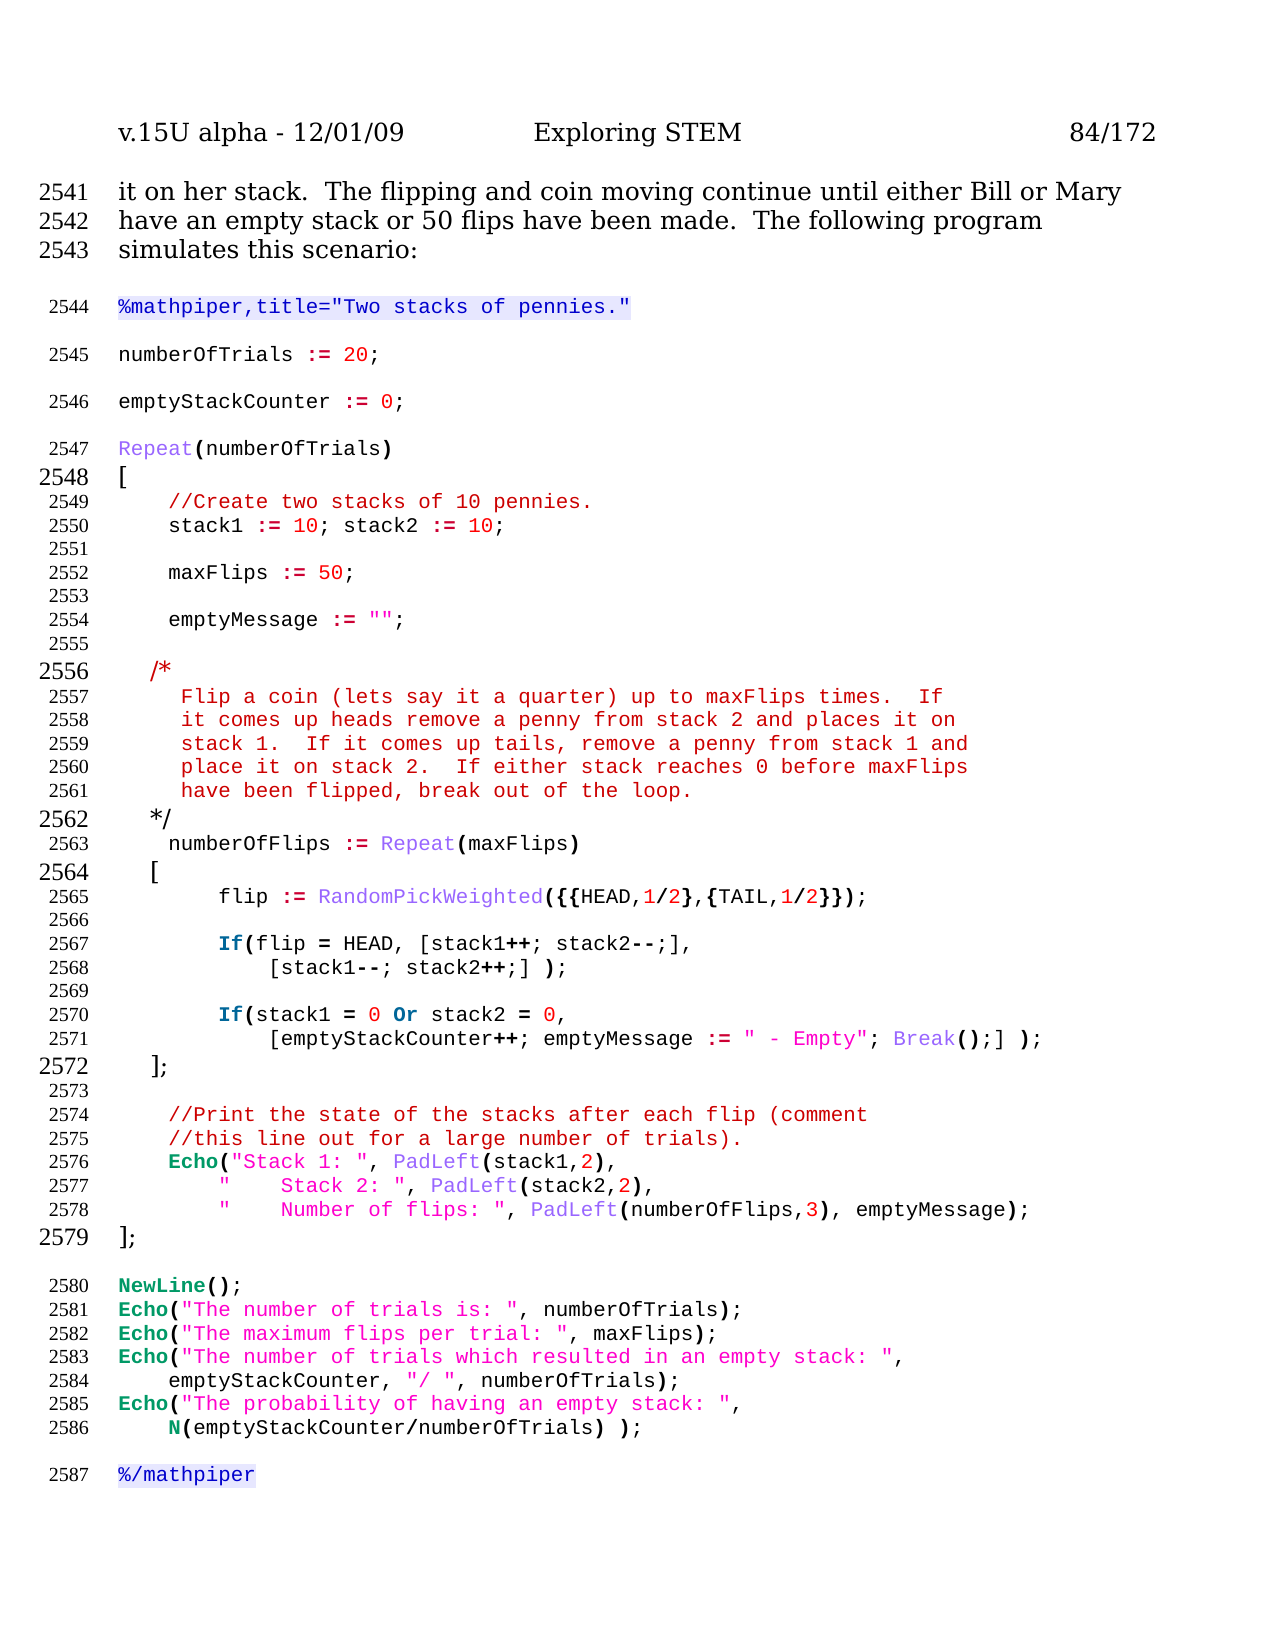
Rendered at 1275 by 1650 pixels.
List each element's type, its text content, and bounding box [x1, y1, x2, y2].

text %mathpiper,title="Two stacks of pennies." [118, 296, 1157, 320]
text stack1 := 10; stack2 := 10; [118, 514, 1157, 538]
text maxFlips := 50; [118, 562, 1157, 586]
text flip := RandomPickWeighted({{HEAD,1/2},{TAIL,1/2}}); [118, 886, 1157, 909]
text it comes up heads remove a penny from stack 2 and places it on [118, 709, 1157, 733]
text Flip a coin (lets say it a quarter) up to maxFlips times. If [118, 686, 1157, 709]
text ]; [118, 1051, 1157, 1081]
text emptyStackCounter := 0; [118, 391, 1157, 414]
text [emptyStackCounter++; emptyMessage := " - Empty"; Break();] ); [118, 1028, 1157, 1051]
text //Print the state of the stacks after each flip (comment [118, 1104, 1157, 1128]
text //this line out for a large number of trials). [118, 1128, 1157, 1151]
text " Stack 2: ", PadLeft(stack2,2), [118, 1175, 1157, 1199]
text %/mathpiper [118, 1464, 1157, 1488]
text If(flip = HEAD, [stack1++; stack2--;], [118, 933, 1157, 957]
text Echo("The probability of having an empty stack: ", [118, 1393, 1157, 1417]
text stack 1. If it comes up tails, remove a penny from stack 1 and [118, 733, 1157, 757]
text ]; [118, 1222, 1157, 1252]
text numberOfFlips := Repeat(maxFlips) [118, 833, 1157, 857]
text [stack1--; stack2++;] ); [118, 957, 1157, 980]
text If(stack1 = 0 Or stack2 = 0, [118, 1004, 1157, 1028]
text Echo("The number of trials is: ", numberOfTrials); [118, 1299, 1157, 1322]
text */ [118, 804, 1157, 833]
text /* [118, 656, 1157, 686]
text [ [118, 462, 1157, 491]
text Echo("The number of trials which resulted in an empty stack: ", [118, 1346, 1157, 1370]
text //Create two stacks of 10 pennies. [118, 491, 1157, 514]
text place it on stack 2. If either stack reaches 0 before maxFlips [118, 757, 1157, 780]
text NewLine(); [118, 1275, 1157, 1299]
text Echo("The maximum flips per trial: ", maxFlips); [118, 1322, 1157, 1346]
text Echo("Stack 1: ", PadLeft(stack1,2), [118, 1151, 1157, 1175]
text [ [118, 857, 1157, 886]
text " Number of flips: ", PadLeft(numberOfFlips,3), emptyMessage); [118, 1199, 1157, 1222]
text numberOfTrials := 20; [118, 343, 1157, 367]
text Repeat(numberOfTrials) [118, 438, 1157, 462]
text emptyStackCounter, "/ ", numberOfTrials); [118, 1370, 1157, 1393]
text N(emptyStackCounter/numberOfTrials) ); [118, 1417, 1157, 1441]
text have been flipped, break out of the loop. [118, 780, 1157, 804]
text it on her stack. The flipping and coin moving continue until either Bill or Mary have an empty stack or 50 flips have been made. The following program simulates this scenario: [118, 177, 1157, 264]
text emptyMessage := ""; [118, 609, 1157, 633]
